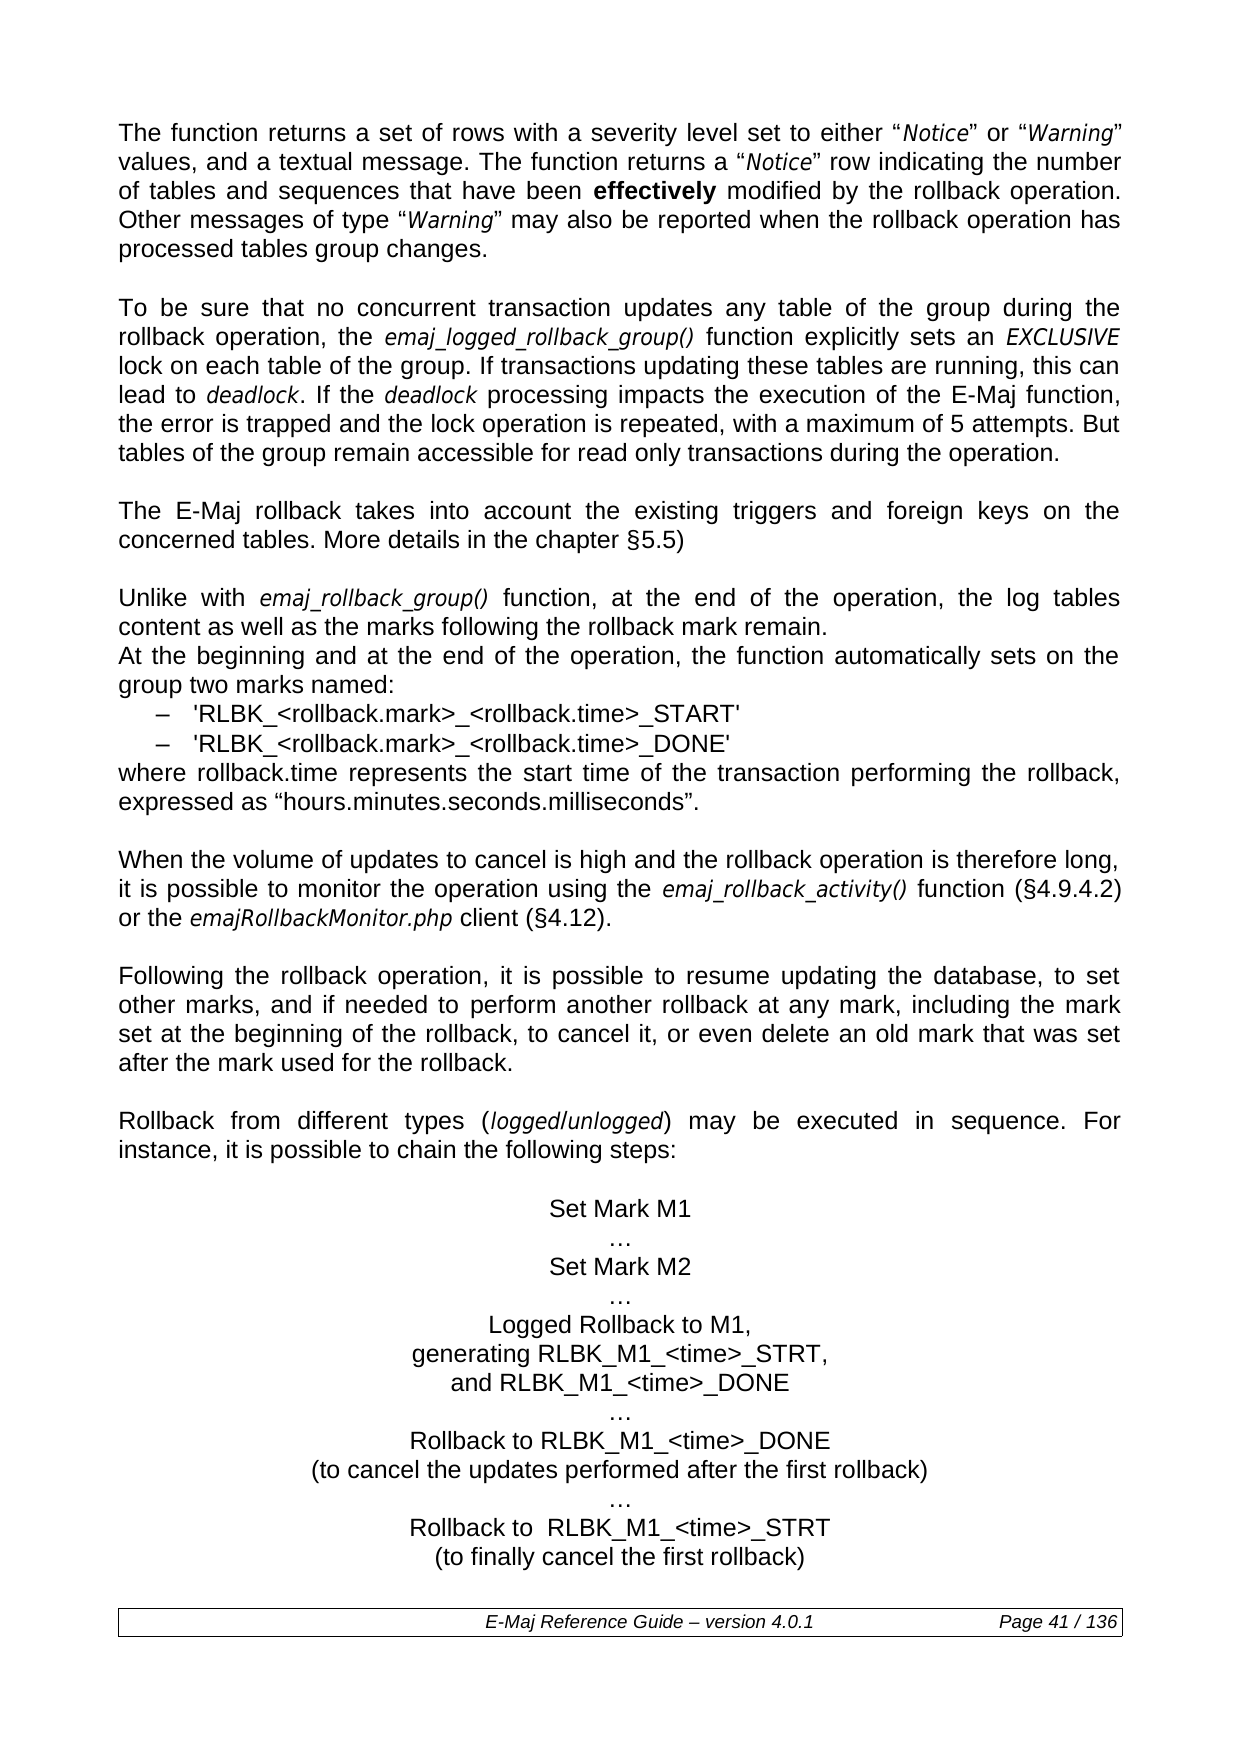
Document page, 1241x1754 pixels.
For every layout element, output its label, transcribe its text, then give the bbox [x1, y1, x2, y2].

text … [118, 1281, 1122, 1310]
text … [118, 1484, 1122, 1513]
text Unlike with emaj_rollback_group() function, at the end of the operation, the log tables content as well as the marks following the rollback mark remain. [118, 583, 1122, 641]
list 'RLBK_<rollback.mark>_<rollback.time>_START' [156, 699, 1122, 728]
text At the beginning and at the end of the operation, the function automatically sets on the group two marks named: [118, 641, 1122, 699]
text The E-Maj rollback takes into account the existing triggers and foreign keys on the concerned tables. More details in the chapter §5.5) [118, 496, 1122, 554]
text Set Mark M2 [118, 1252, 1122, 1281]
text Following the rollback operation, it is possible to resume updating the database, to set other marks, and if needed to perform another rollback at any mark, including the mark set at the beginning of the rollback, to cancel it, or even delete an old mark that was set after the mark used for the rollback. [118, 961, 1122, 1077]
text Rollback from different types (logged/unlogged) may be executed in sequence. For instance, it is possible to chain the following steps: [118, 1106, 1122, 1164]
text … [118, 1222, 1122, 1252]
text where rollback.time represents the start time of the transaction performing the rollback, expressed as “hours.minutes.seconds.milliseconds”. [118, 757, 1122, 816]
text Logged Rollback to M1, generating RLBK_M1_<time>_STRT, and RLBK_M1_<time>_DONE [118, 1310, 1122, 1397]
list 'RLBK_<rollback.mark>_<rollback.time>_DONE' [156, 728, 1122, 757]
text To be sure that no concurrent transaction updates any table of the group during the rollback operation, the emaj_logged_rollback_group() function explicitly sets an EXCLUSIVE lock on each table of the group. If transactions updating these tables are running, this can lead to deadlock. If the deadlock processing impacts the execution of the E-Maj function, the error is trapped and the lock operation is repeated, with a maximum of 5 attempts. But tables of the group remain accessible for read only transactions during the operation. [118, 292, 1122, 467]
text Rollback to RLBK_M1_<time>_DONE (to cancel the updates performed after the first rollback) [118, 1426, 1122, 1484]
text When the volume of updates to cancel is high and the rollback operation is therefore long, it is possible to monitor the operation using the emaj_rollback_activity() function (§4.9.4.2) or the emajRollbackMonitor.php client (§4.12). [118, 845, 1122, 932]
text … [118, 1397, 1122, 1426]
text Set Mark M1 [118, 1193, 1122, 1222]
text The function returns a set of rows with a severity level set to either “Notice” or “Warning” values, and a textual message. The function returns a “Notice” row indicating the number of tables and sequences that have been effectively modified by the rollback operation. Other messages of type “Warning” may also be reported when the rollback operation has processed tables group changes. [118, 118, 1122, 263]
text Rollback to RLBK_M1_<time>_STRT (to finally cancel the first rollback) [118, 1513, 1122, 1571]
